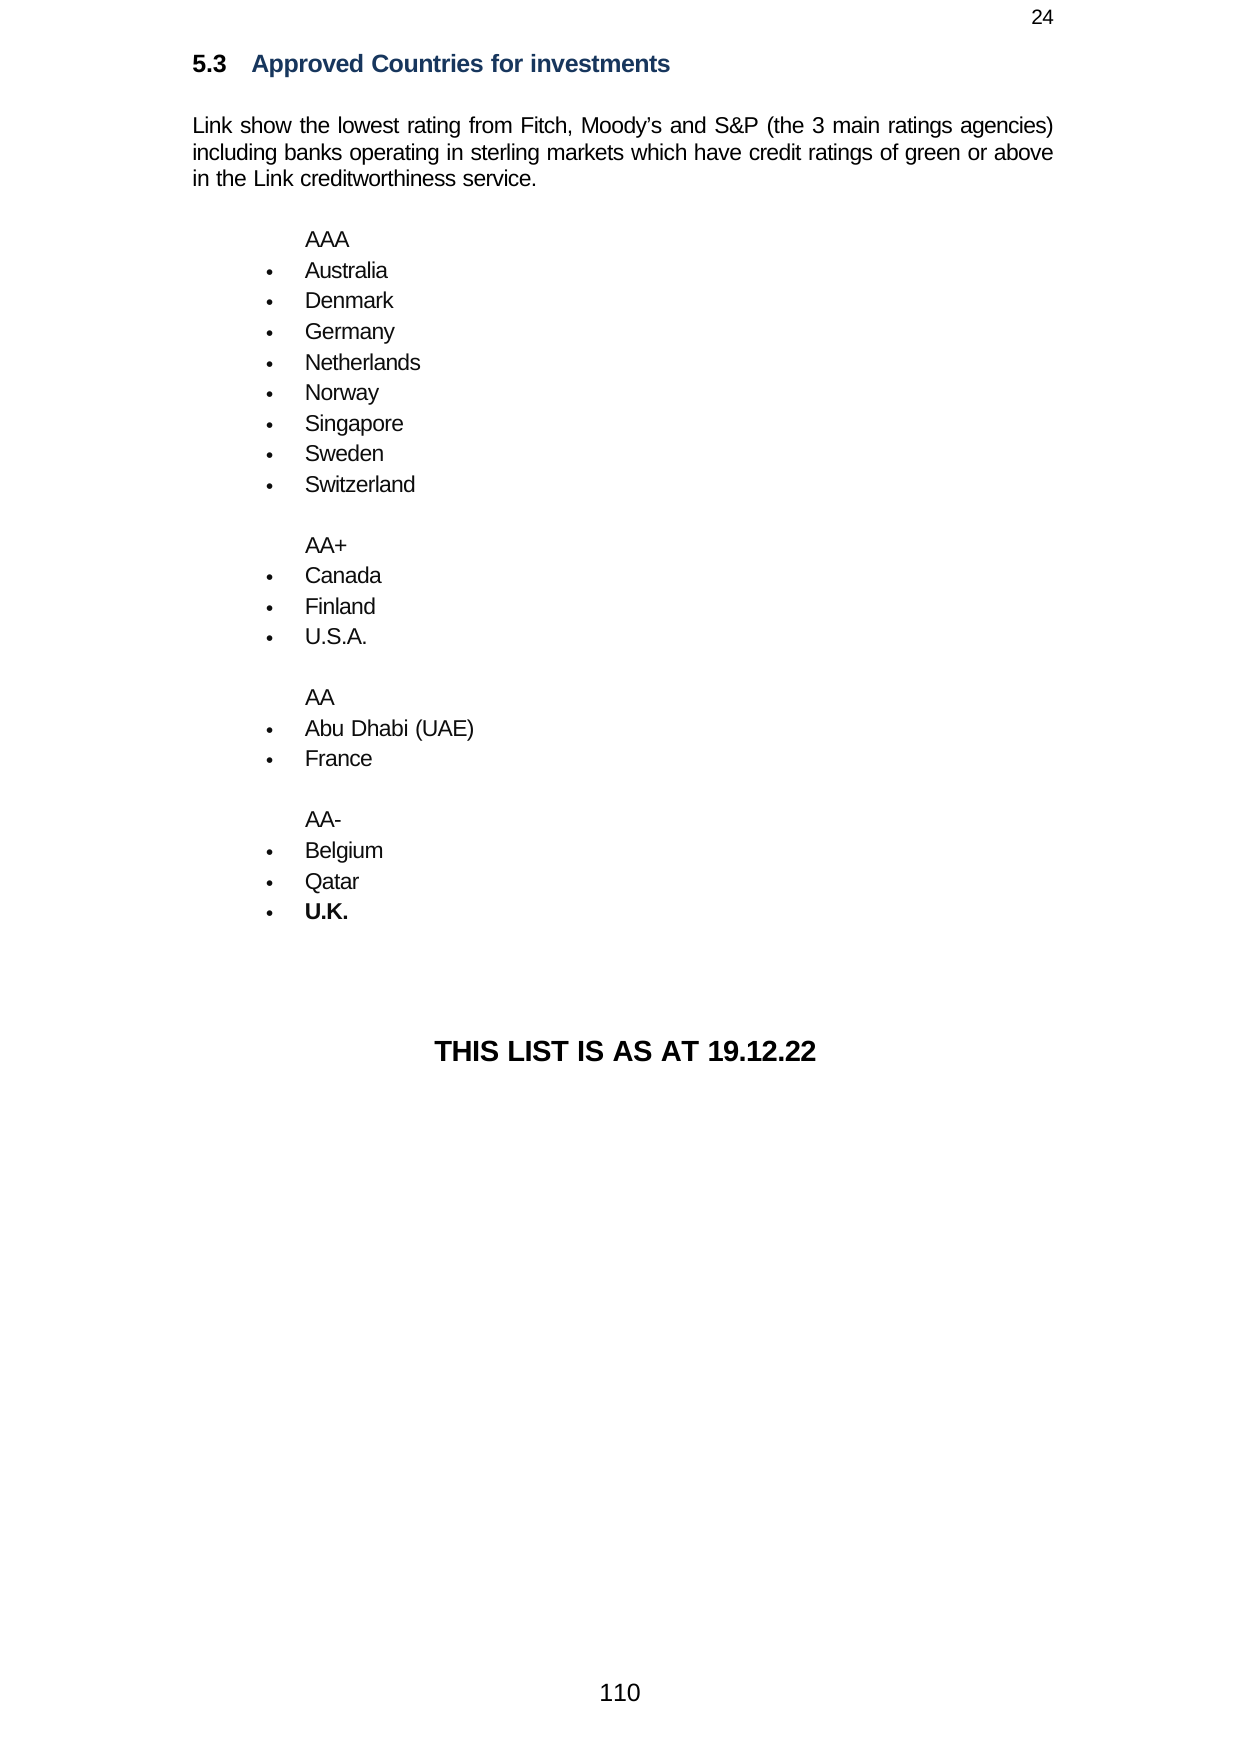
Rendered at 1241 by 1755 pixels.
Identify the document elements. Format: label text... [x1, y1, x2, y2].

list France [267, 745, 1066, 772]
list U.S.A. [267, 623, 1066, 649]
list Qatar [267, 868, 1066, 894]
text AA- [295, 806, 352, 833]
list Canada [267, 562, 1066, 588]
list Norway [267, 379, 1066, 405]
list Switzerland [267, 471, 1066, 497]
list U.K. [267, 898, 1066, 924]
text THIS LIST IS AS AT 19.12.22 [434, 1034, 1066, 1067]
list Denmark [267, 287, 1066, 314]
list Germany [267, 318, 1066, 344]
text AA [288, 684, 352, 711]
list Singapore [267, 409, 1066, 436]
list Sweden [267, 440, 1066, 466]
list Belgium [267, 837, 1066, 863]
list Netherlands [267, 348, 1066, 375]
text 24 [175, 5, 1054, 29]
text AA+ [175, 532, 478, 558]
text AAA [303, 226, 352, 253]
subtitle Approved Countries for investments [192, 49, 1066, 78]
list Abu Dhabi (UAE) [267, 715, 1066, 741]
list Finland [267, 593, 1066, 619]
list Australia [267, 257, 1066, 283]
text Link show the lowest rating from Fitch, Moody’s and S&P (the 3 main ratings agencies) including banks operating in sterling markets which have credit ratings of green or above in the Link creditworthiness service. [192, 112, 1054, 192]
